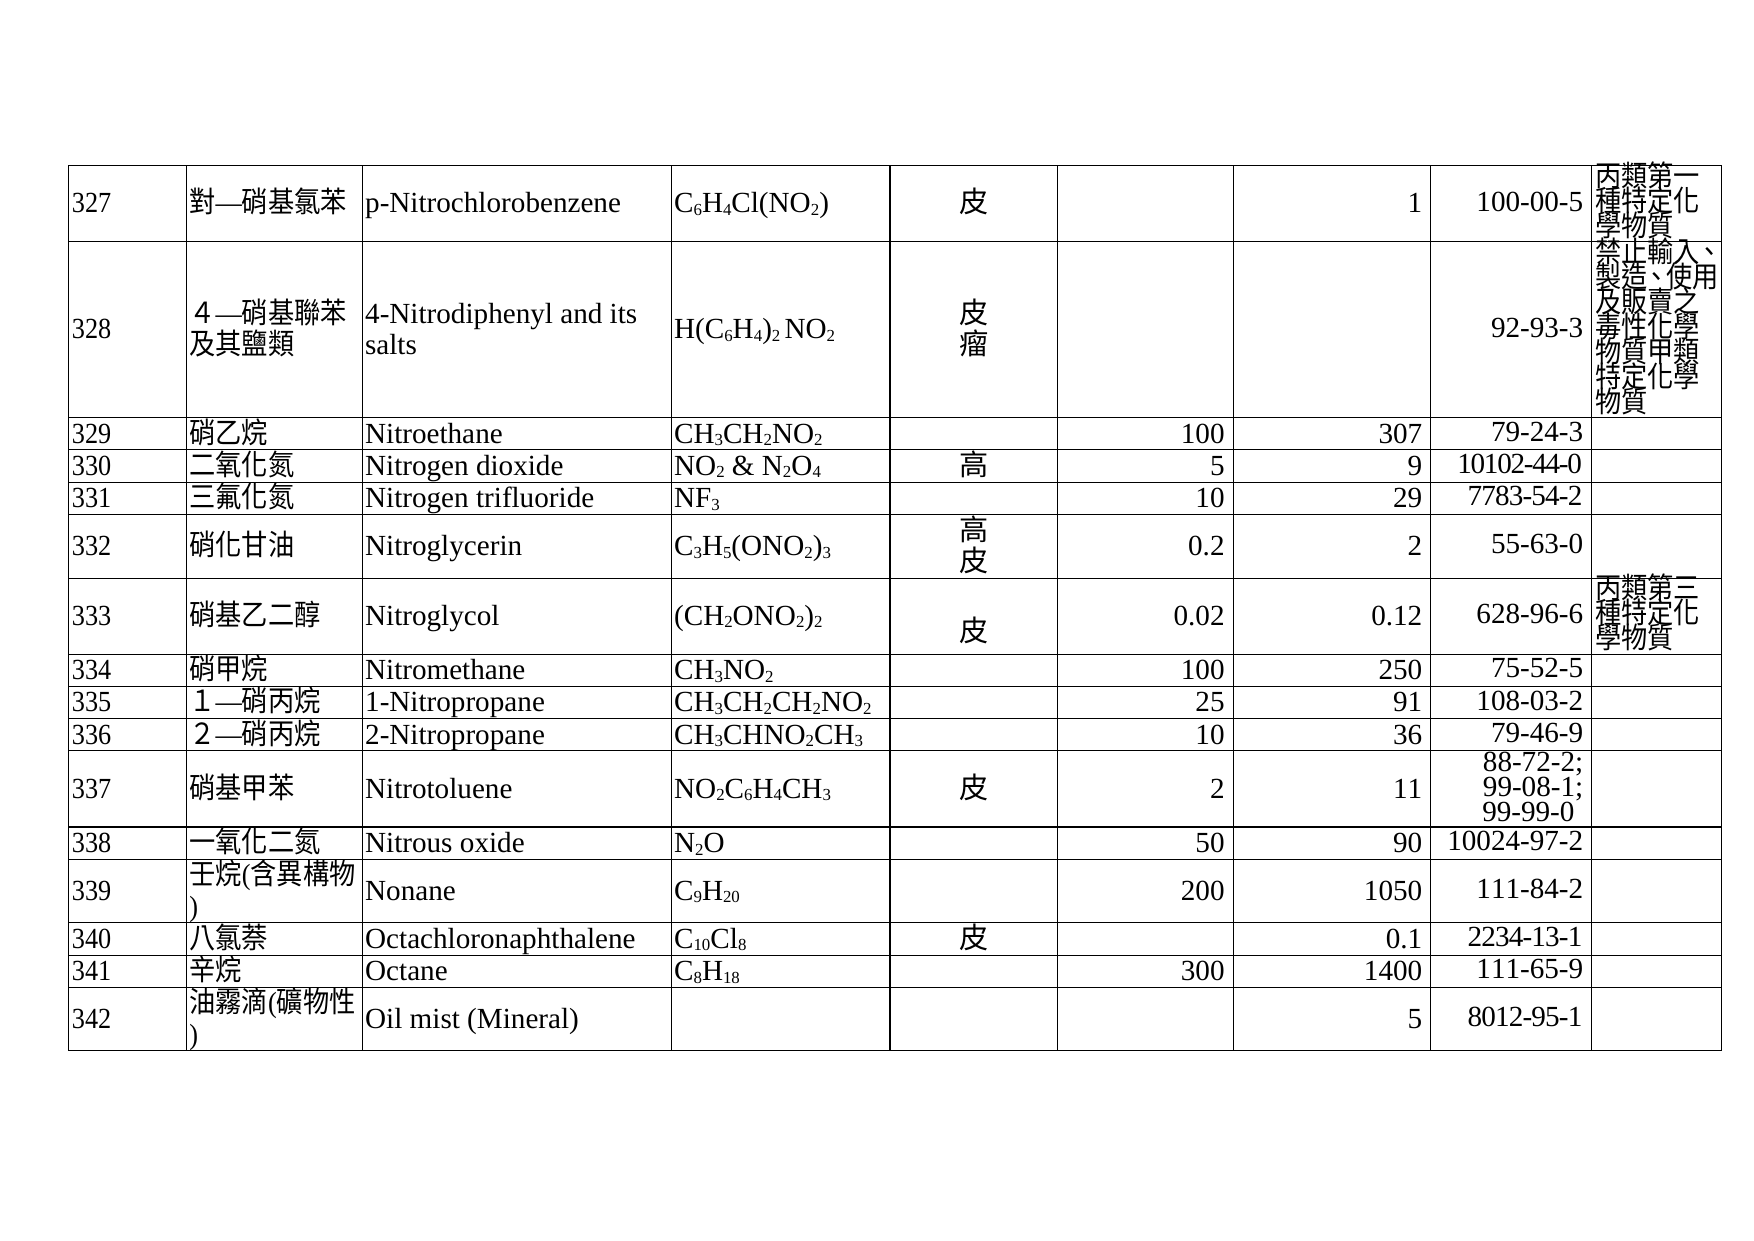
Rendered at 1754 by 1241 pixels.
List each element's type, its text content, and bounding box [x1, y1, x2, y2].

table_cell 10 [1058, 719, 1233, 750]
table_cell 皮 [891, 579, 1057, 653]
table_cell [891, 988, 1057, 1050]
table_cell ２—硝丙烷 [187, 719, 362, 750]
table_cell 1 [1234, 166, 1430, 241]
table_cell NF3 [672, 483, 889, 514]
table_cell 334 [69, 655, 186, 686]
table_cell [891, 719, 1057, 750]
table_cell 禁止輸入、製造、使用及販賣之毒性化學物質甲類特定化學物質 [1592, 242, 1721, 417]
table_cell 91 [1234, 687, 1430, 718]
table_cell 硝基甲苯 [187, 751, 362, 826]
table_cell 340 [69, 923, 186, 954]
table_cell 75-52-5 [1431, 655, 1591, 686]
table_cell NO2C6H4CH3 [672, 751, 889, 826]
table_cell 337 [69, 751, 186, 826]
table_cell Octachloronaphthalene [363, 923, 671, 954]
table_cell 油霧滴(礦物性) [187, 988, 362, 1050]
table_cell Nitroglycol [363, 579, 671, 653]
table_cell [1234, 242, 1430, 417]
table_cell 二氧化氮 [187, 450, 362, 482]
table_cell 628-96-6 [1431, 579, 1591, 653]
table_cell [891, 860, 1057, 922]
table_cell 329 [69, 418, 186, 449]
table_cell 辛烷 [187, 956, 362, 987]
table_cell 25 [1058, 687, 1233, 718]
table_cell C9H20 [672, 860, 889, 922]
table_cell 0.1 [1234, 923, 1430, 954]
table_cell [891, 828, 1057, 859]
table_cell 0.02 [1058, 579, 1233, 653]
table_cell 2 [1058, 751, 1233, 826]
table_cell [891, 418, 1057, 449]
table_cell 341 [69, 956, 186, 987]
table_cell [1592, 450, 1721, 482]
table_cell CH3CHNO2CH3 [672, 719, 889, 750]
table_cell 八氯萘 [187, 923, 362, 954]
table_cell (CH2ONO2)2 [672, 579, 889, 653]
table_cell NO2 & N2O4 [672, 450, 889, 482]
table_cell 79-46-9 [1431, 719, 1591, 750]
table_cell 108-03-2 [1431, 687, 1591, 718]
table_cell 硝化甘油 [187, 515, 362, 577]
table_cell 200 [1058, 860, 1233, 922]
table_cell [891, 687, 1057, 718]
table_cell Nitrogen trifluoride [363, 483, 671, 514]
table_cell 皮 [891, 923, 1057, 954]
table_cell 5 [1234, 988, 1430, 1050]
table_cell C6H4Cl(NO2) [672, 166, 889, 241]
table_cell 壬烷(含異構物) [187, 860, 362, 922]
table_cell H(C6H4)2 NO2 [672, 242, 889, 417]
table_cell 對—硝基氯苯 [187, 166, 362, 241]
table_cell 1400 [1234, 956, 1430, 987]
table_cell CH3NO2 [672, 655, 889, 686]
table_cell 111-65-9 [1431, 956, 1591, 987]
table_cell 硝基乙二醇 [187, 579, 362, 653]
table_cell 1-Nitropropane [363, 687, 671, 718]
table_cell C8H18 [672, 956, 889, 987]
table_cell [1592, 719, 1721, 750]
table_cell 336 [69, 719, 186, 750]
table_cell Octane [363, 956, 671, 987]
table_cell 2 [1234, 515, 1430, 577]
table_cell 328 [69, 242, 186, 417]
table_cell 高 皮 [891, 515, 1057, 577]
table_cell 100-00-5 [1431, 166, 1591, 241]
table_cell C3H5(ONO2)3 [672, 515, 889, 577]
table_cell 11 [1234, 751, 1430, 826]
table_cell Nitroglycerin [363, 515, 671, 577]
table_cell Oil mist (Mineral) [363, 988, 671, 1050]
table_cell 342 [69, 988, 186, 1050]
table_cell 331 [69, 483, 186, 514]
table_cell 36 [1234, 719, 1430, 750]
table_cell 三氟化氮 [187, 483, 362, 514]
table_cell [891, 956, 1057, 987]
table_cell [1592, 751, 1721, 826]
table_cell 0.12 [1234, 579, 1430, 653]
table_cell [1592, 860, 1721, 922]
table_cell 330 [69, 450, 186, 482]
table_cell 333 [69, 579, 186, 653]
table_cell 300 [1058, 956, 1233, 987]
table_cell Nitroethane [363, 418, 671, 449]
table_cell 丙類第三種特定化學物質 [1592, 579, 1721, 653]
table_cell Nonane [363, 860, 671, 922]
table_cell 100 [1058, 655, 1233, 686]
table_cell 9 [1234, 450, 1430, 482]
table_cell [672, 988, 889, 1050]
table_cell [1592, 483, 1721, 514]
table_cell 7783-54-2 [1431, 483, 1591, 514]
table_cell 2234-13-1 [1431, 923, 1591, 954]
table_cell p-Nitrochlorobenzene [363, 166, 671, 241]
table_cell [1592, 418, 1721, 449]
table_cell [1058, 166, 1233, 241]
table_cell [1592, 655, 1721, 686]
table_cell 55-63-0 [1431, 515, 1591, 577]
table_cell 皮 [891, 751, 1057, 826]
table_cell 皮 [891, 166, 1057, 241]
table_cell 10024-97-2 [1431, 828, 1591, 859]
table_cell [1592, 923, 1721, 954]
table_cell N2O [672, 828, 889, 859]
table_cell ４—硝基聯苯及其鹽類 [187, 242, 362, 417]
table_cell 50 [1058, 828, 1233, 859]
table_cell 丙類第一種特定化學物質 [1592, 166, 1721, 241]
table_cell 332 [69, 515, 186, 577]
table_cell Nitrogen dioxide [363, 450, 671, 482]
table_cell C10Cl8 [672, 923, 889, 954]
table_cell 一氧化二氮 [187, 828, 362, 859]
table_cell 硝甲烷 [187, 655, 362, 686]
table_cell [1592, 515, 1721, 577]
table_cell [1592, 956, 1721, 987]
table_cell 0.2 [1058, 515, 1233, 577]
table_cell 高 [891, 450, 1057, 482]
table_cell 92-93-3 [1431, 242, 1591, 417]
table_cell 10 [1058, 483, 1233, 514]
table_cell [1592, 687, 1721, 718]
table_cell 335 [69, 687, 186, 718]
table_cell [1592, 828, 1721, 859]
table_cell 皮 瘤 [891, 242, 1057, 417]
table_cell [891, 655, 1057, 686]
table_cell 79-24-3 [1431, 418, 1591, 449]
table_cell 100 [1058, 418, 1233, 449]
table_cell 4-Nitrodiphenyl and its salts [363, 242, 671, 417]
table_cell CH3CH2CH2NO2 [672, 687, 889, 718]
table_cell 10102-44-0 [1431, 450, 1591, 482]
table_cell 2-Nitropropane [363, 719, 671, 750]
table_cell Nitrotoluene [363, 751, 671, 826]
table_cell 338 [69, 828, 186, 859]
table_cell CH3CH2NO2 [672, 418, 889, 449]
table_cell 250 [1234, 655, 1430, 686]
table_cell 1050 [1234, 860, 1430, 922]
table_cell １—硝丙烷 [187, 687, 362, 718]
table_cell 5 [1058, 450, 1233, 482]
table_cell Nitrous oxide [363, 828, 671, 859]
table_cell 29 [1234, 483, 1430, 514]
table_cell [1058, 242, 1233, 417]
table_cell 339 [69, 860, 186, 922]
table_cell 8012-95-1 [1431, 988, 1591, 1050]
table_cell [1592, 988, 1721, 1050]
table_cell [1058, 923, 1233, 954]
table_cell 硝乙烷 [187, 418, 362, 449]
table_cell 307 [1234, 418, 1430, 449]
table_cell [1058, 988, 1233, 1050]
table_cell 90 [1234, 828, 1430, 859]
table_cell Nitromethane [363, 655, 671, 686]
table_cell 327 [69, 166, 186, 241]
table_cell 111-84-2 [1431, 860, 1591, 922]
table_cell [891, 483, 1057, 514]
table_cell 88-72-2; 99-08-1; 99-99-0 [1431, 751, 1591, 826]
